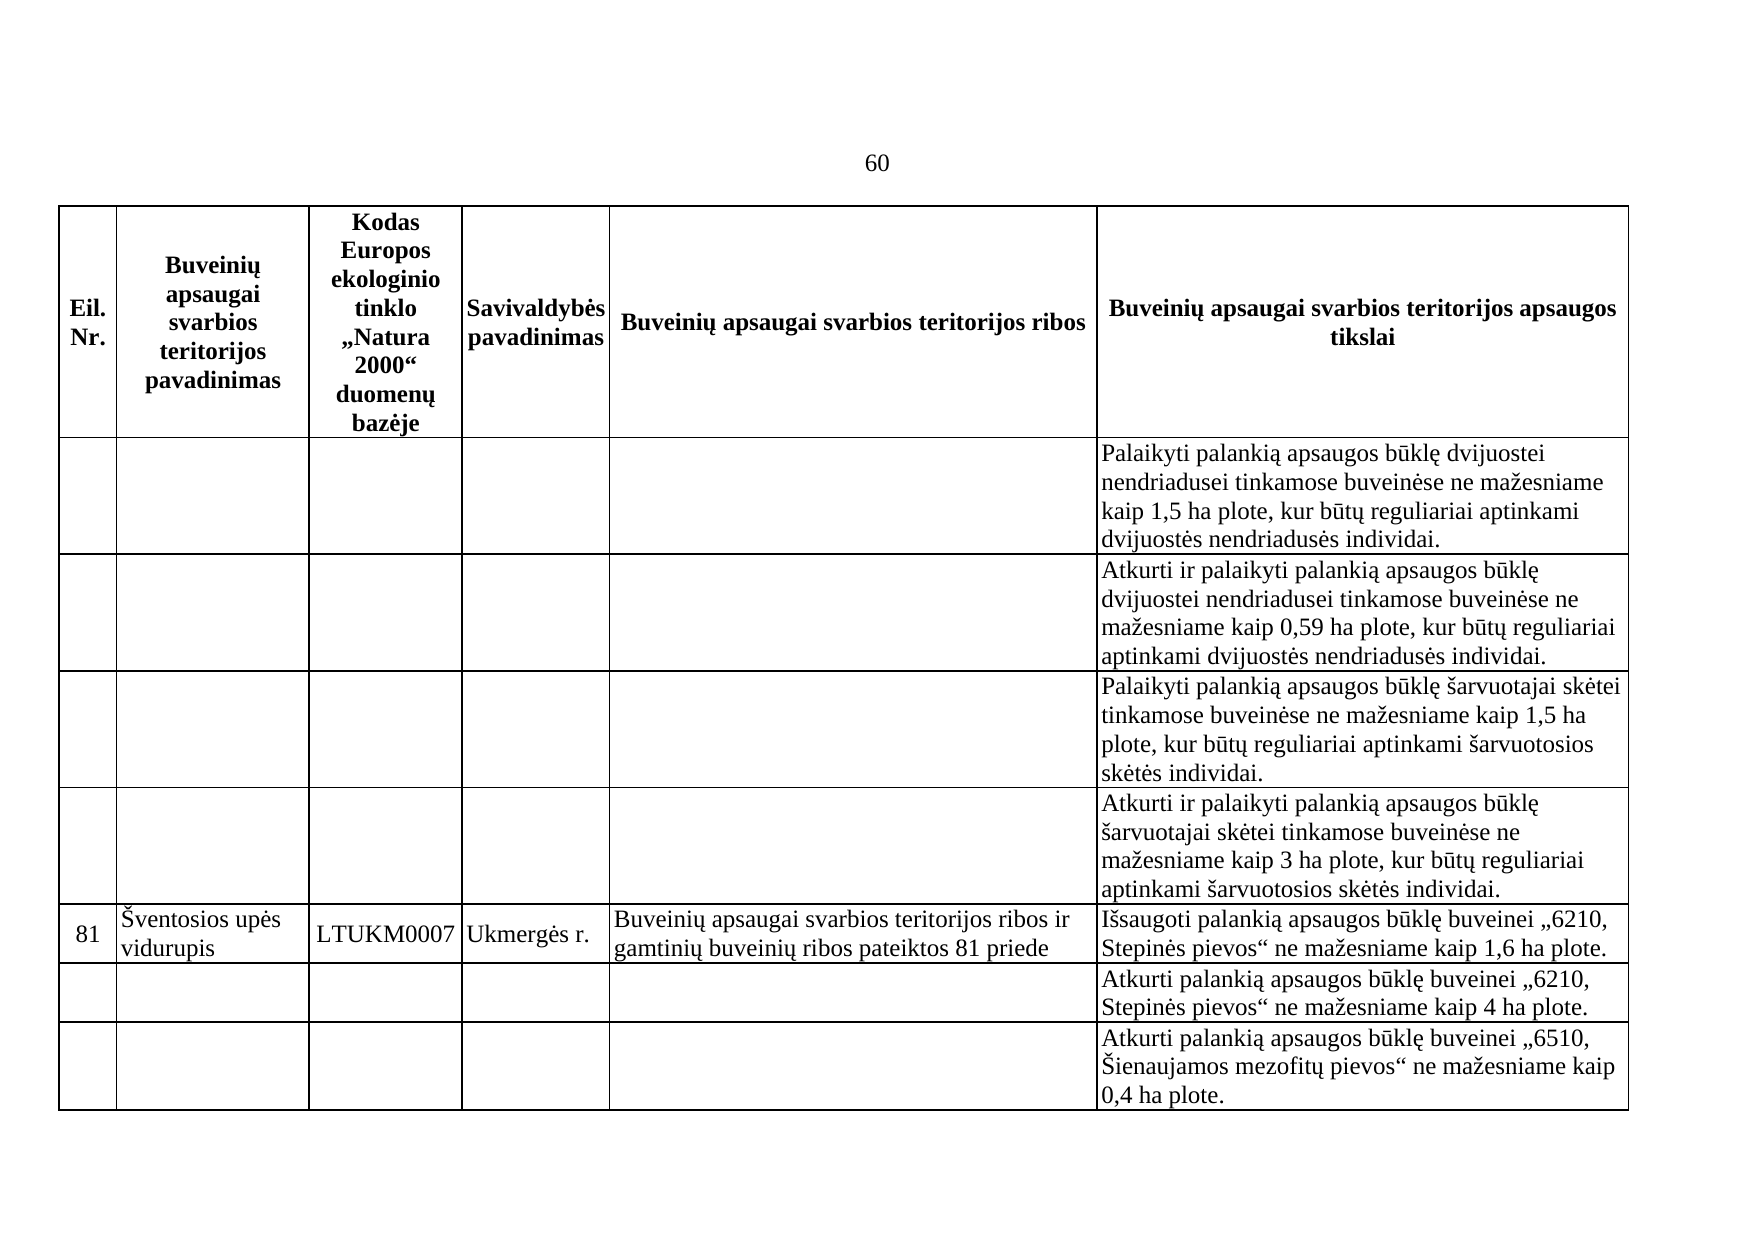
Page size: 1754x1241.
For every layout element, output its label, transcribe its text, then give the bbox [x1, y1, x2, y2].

table_cell [463, 438, 609, 553]
table_cell [310, 672, 461, 786]
table_cell Šventosios upės vidurupis [117, 905, 308, 962]
table_cell [463, 1023, 609, 1109]
table_cell [310, 438, 461, 553]
table_cell [610, 555, 1096, 670]
table_cell [310, 555, 461, 670]
table_cell Palaikyti palankią apsaugos būklę dvijuostei nendriadusei tinkamose buveinėse ne mažesniame kaip 1,5 ha plote, kur būtų reguliariai aptinkami dvijuostės nendriadusės individai. [1098, 438, 1628, 553]
table_header Savivaldybės pavadinimas [463, 207, 609, 437]
table_cell Atkurti palankią apsaugos būklę buveinei „6510, Šienaujamos mezofitų pievos“ ne mažesniame kaip 0,4 ha plote. [1098, 1023, 1628, 1109]
table_cell [610, 438, 1096, 553]
table_cell 81 [60, 905, 116, 962]
table_cell Atkurti ir palaikyti palankią apsaugos būklę dvijuostei nendriadusei tinkamose buveinėse ne mažesniame kaip 0,59 ha plote, kur būtų reguliariai aptinkami dvijuostės nendriadusės individai. [1098, 555, 1628, 670]
table_header Buveinių apsaugai svarbios teritorijos apsaugos tikslai [1098, 207, 1628, 437]
table_cell [117, 555, 308, 670]
table_cell [117, 964, 308, 1021]
table_cell LTUKM0007 [310, 905, 461, 962]
table_cell [117, 1023, 308, 1109]
table_cell [610, 672, 1096, 786]
table_cell Buveinių apsaugai svarbios teritorijos ribos ir gamtinių buveinių ribos pateiktos 81 priede [610, 905, 1096, 962]
table_cell [463, 788, 609, 903]
table_cell [463, 672, 609, 786]
table_cell [463, 964, 609, 1021]
table_cell [60, 964, 116, 1021]
table_cell Palaikyti palankią apsaugos būklę šarvuotajai skėtei tinkamose buveinėse ne mažesniame kaip 1,5 ha plote, kur būtų reguliariai aptinkami šarvuotosios skėtės individai. [1098, 672, 1628, 786]
table_cell [310, 788, 461, 903]
table_cell [610, 788, 1096, 903]
table_cell [60, 672, 116, 786]
table_cell [117, 672, 308, 786]
table_cell [610, 1023, 1096, 1109]
table_header Eil. Nr. [60, 207, 116, 437]
table_cell [60, 1023, 116, 1109]
table_header Buveinių apsaugai svarbios teritorijos pavadinimas [117, 207, 308, 437]
table_cell [117, 438, 308, 553]
table_cell Atkurti palankią apsaugos būklę buveinei „6210, Stepinės pievos“ ne mažesniame kaip 4 ha plote. [1098, 964, 1628, 1021]
table_cell [117, 788, 308, 903]
table_header Kodas Europos ekologinio tinklo „Natura 2000“ duomenų bazėje [310, 207, 461, 437]
table_cell [310, 1023, 461, 1109]
table_cell Ukmergės r. [463, 905, 609, 962]
table_cell [463, 555, 609, 670]
table_cell Atkurti ir palaikyti palankią apsaugos būklę šarvuotajai skėtei tinkamose buveinėse ne mažesniame kaip 3 ha plote, kur būtų reguliariai aptinkami šarvuotosios skėtės individai. [1098, 788, 1628, 903]
table_cell [310, 964, 461, 1021]
table_cell [610, 964, 1096, 1021]
table_cell [60, 788, 116, 903]
table_header Buveinių apsaugai svarbios teritorijos ribos [610, 207, 1096, 437]
table_cell [60, 438, 116, 553]
table_cell Išsaugoti palankią apsaugos būklę buveinei „6210, Stepinės pievos“ ne mažesniame kaip 1,6 ha plote. [1098, 905, 1628, 962]
table_cell [60, 555, 116, 670]
